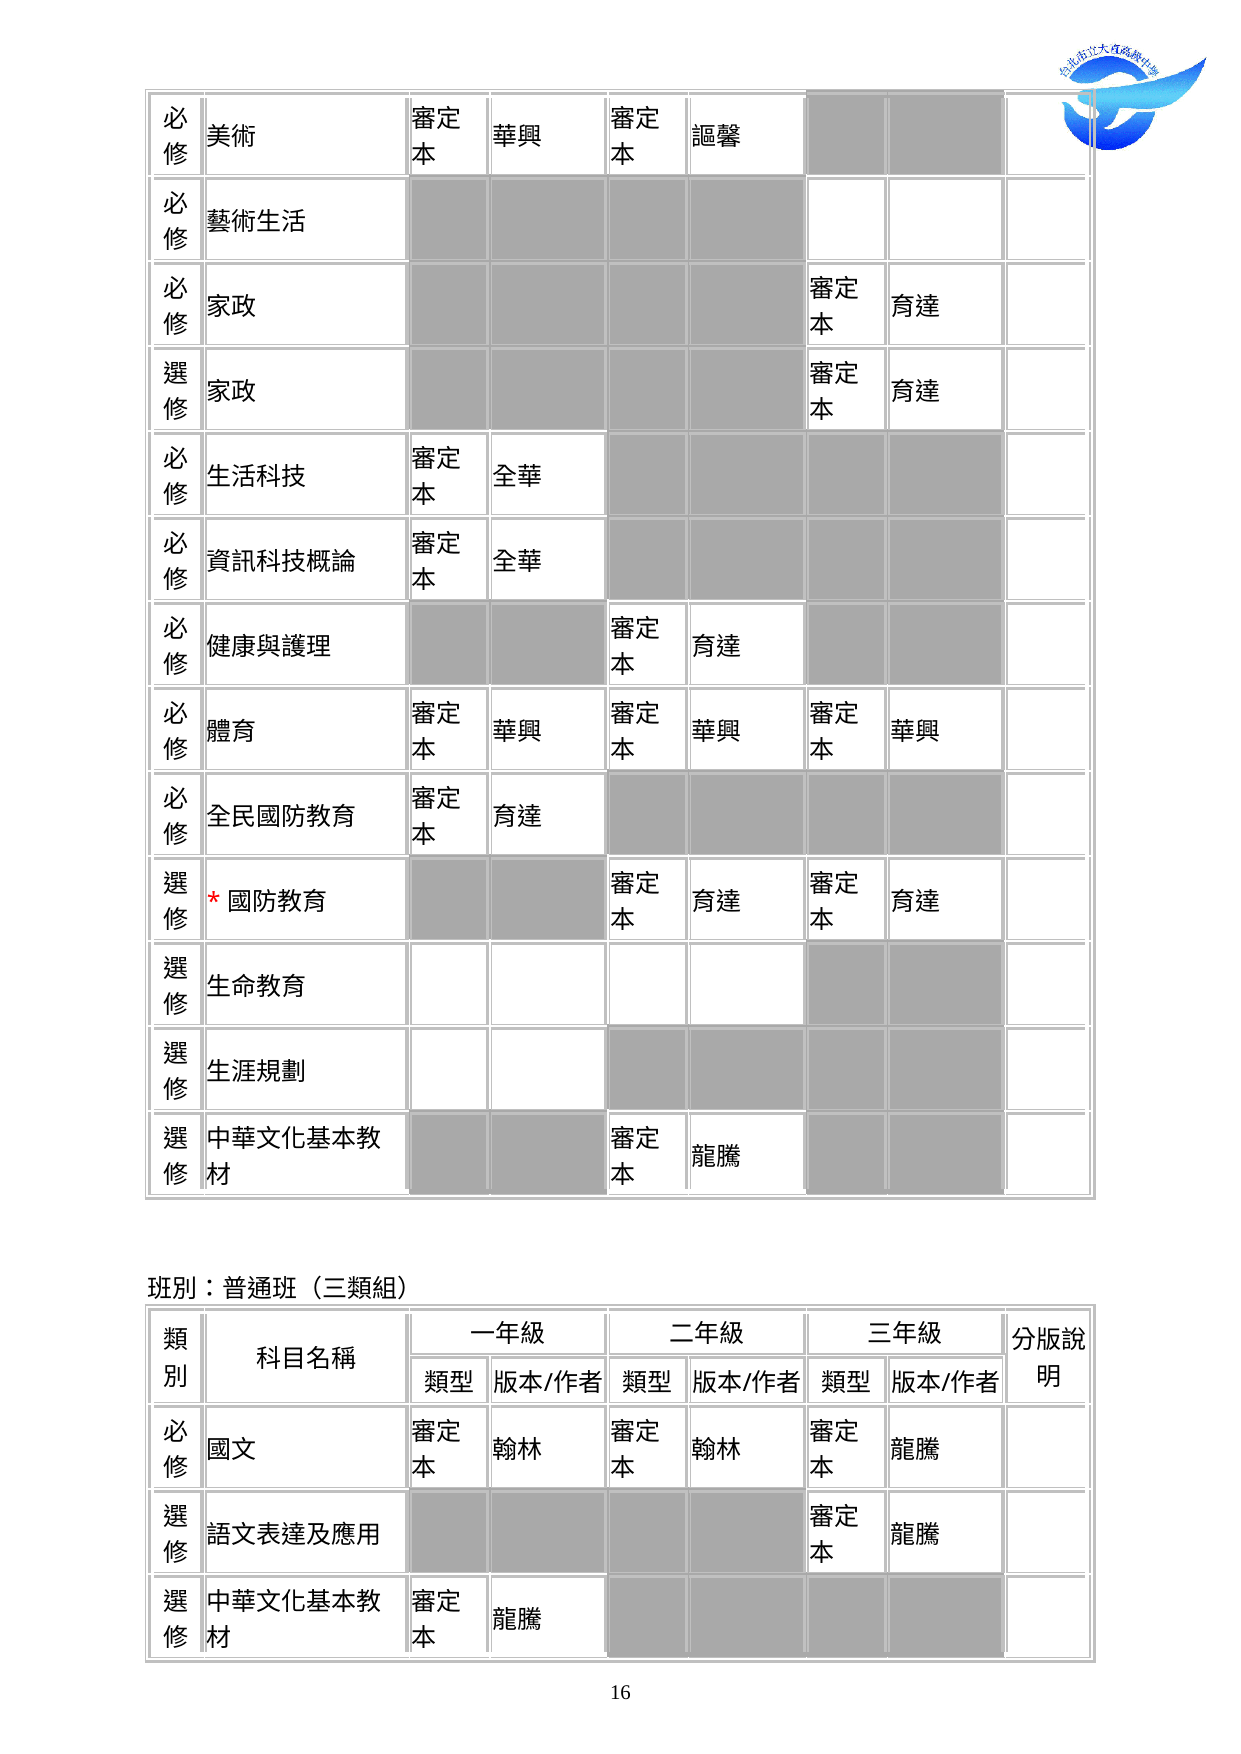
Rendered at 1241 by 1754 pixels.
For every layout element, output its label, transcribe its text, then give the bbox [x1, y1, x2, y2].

table_cell [806, 90, 887, 174]
table_cell 國文 [207, 1408, 405, 1487]
table_cell 審定本 [412, 520, 486, 599]
table_cell 審定本 [809, 1408, 884, 1487]
table_cell [1005, 769, 1092, 854]
table_cell [610, 520, 685, 599]
table_cell [412, 945, 486, 1024]
table_cell 中華文化基本教材 [204, 1572, 408, 1657]
table_cell [412, 265, 486, 344]
table_cell [492, 180, 604, 259]
table_cell [890, 1030, 1001, 1109]
table_cell [610, 1030, 685, 1109]
table_cell [691, 265, 803, 344]
table_cell 審定本 [412, 690, 486, 769]
table_cell [691, 435, 803, 514]
table_cell [691, 180, 803, 259]
picture [1053, 90, 1093, 155]
table_cell 華興 [691, 690, 803, 769]
table_cell 必修 [148, 259, 203, 344]
table_cell 選修 [148, 344, 203, 429]
table_cell [691, 1030, 803, 1109]
table_cell [610, 1493, 685, 1572]
table_cell 育達 [890, 860, 1001, 939]
table_cell 類型 [610, 1359, 685, 1402]
table_cell [412, 1493, 486, 1572]
table_cell [1005, 90, 1089, 174]
table_cell 審定本 [610, 1408, 685, 1487]
table_cell 藝術生活 [207, 180, 405, 259]
table_cell [809, 520, 884, 599]
table_cell [412, 605, 486, 684]
table_cell 育達 [691, 605, 803, 684]
table_cell [691, 775, 803, 854]
table_cell 選修 [148, 1109, 203, 1194]
table_cell [492, 1493, 604, 1572]
table_cell [610, 180, 685, 259]
table_cell [1005, 429, 1092, 514]
picture [1053, 95, 1089, 155]
table_cell [489, 1109, 607, 1194]
table_cell [492, 350, 604, 429]
table_cell [806, 1109, 887, 1194]
table_cell [890, 435, 1001, 514]
table_cell [887, 1109, 1004, 1194]
table_cell [691, 1493, 803, 1572]
table_cell [809, 945, 884, 1024]
table_cell [890, 605, 1001, 684]
table_cell [890, 945, 1001, 1024]
table_cell [412, 350, 486, 429]
table_cell 選修 [148, 1487, 203, 1572]
table_cell 必修 [148, 769, 203, 854]
table_cell 必修 [148, 599, 203, 684]
table_cell 審定本 [409, 1572, 489, 1657]
table_cell [492, 265, 604, 344]
table_cell [890, 180, 1001, 259]
table_cell 審定本 [809, 860, 884, 939]
table_cell 家政 [207, 265, 405, 344]
table_cell [610, 435, 685, 514]
table_header 分版說明 [1005, 1306, 1092, 1402]
table_header 科目名稱 [204, 1306, 408, 1402]
table_cell 全華 [492, 435, 604, 514]
table_cell [610, 350, 685, 429]
table_cell [691, 945, 803, 1024]
table_cell [1005, 174, 1092, 259]
table_cell 健康與護理 [207, 605, 405, 684]
table_header 二年級 [607, 1306, 806, 1353]
table_cell 必修 [148, 429, 203, 514]
table_cell 類型 [412, 1359, 486, 1402]
table_cell [492, 860, 604, 939]
table_cell 華興 [492, 690, 604, 769]
table_cell 資訊科技概論 [207, 520, 405, 599]
table_cell [1005, 1402, 1092, 1487]
table_cell 龍騰 [688, 1109, 806, 1194]
table_cell 選修 [148, 939, 203, 1024]
table_cell 審定本 [409, 90, 489, 174]
table_cell 生涯規劃 [207, 1030, 405, 1109]
table_cell 龍騰 [890, 1408, 1001, 1487]
table_cell 審定本 [610, 690, 685, 769]
table_cell 翰林 [492, 1408, 604, 1487]
table_cell 類型 [809, 1359, 884, 1402]
table_cell [1005, 259, 1092, 344]
table_cell [1005, 854, 1092, 939]
table_cell [809, 180, 884, 259]
table_cell [610, 775, 685, 854]
table_cell [809, 1030, 884, 1109]
table_cell [691, 350, 803, 429]
table_cell 審定本 [809, 690, 884, 769]
table_cell [1005, 1487, 1092, 1572]
table_cell 育達 [890, 265, 1001, 344]
table_cell [806, 1572, 887, 1657]
table_cell [412, 860, 486, 939]
table_cell 選修 [148, 1572, 203, 1657]
table_cell 必修 [148, 174, 203, 259]
table_cell [610, 945, 685, 1024]
table_cell 審定本 [607, 90, 688, 174]
table_cell [607, 1572, 688, 1657]
table_cell 華興 [489, 90, 607, 174]
table_cell 家政 [207, 350, 405, 429]
table_cell 育達 [492, 775, 604, 854]
table_header 一年級 [409, 1306, 607, 1353]
table_cell [1005, 1109, 1092, 1194]
table_cell 審定本 [607, 1109, 688, 1194]
table_cell 必修 [148, 684, 203, 769]
table_cell 華興 [890, 690, 1001, 769]
table_cell [492, 605, 604, 684]
table_cell 審定本 [412, 775, 486, 854]
table_cell [492, 1030, 604, 1109]
table_cell 審定本 [809, 350, 884, 429]
table_cell [887, 1572, 1004, 1657]
table_cell [1005, 684, 1092, 769]
table_cell [809, 605, 884, 684]
table_cell [890, 520, 1001, 599]
table_cell 育達 [691, 860, 803, 939]
table_cell 中華文化基本教材 [204, 1109, 408, 1194]
table_cell 版本/作者 [492, 1359, 604, 1402]
table_cell 審定本 [412, 1408, 486, 1487]
table_cell 審定本 [809, 1493, 884, 1572]
table_cell 翰林 [691, 1408, 803, 1487]
table_cell [409, 1109, 489, 1194]
table_cell 審定本 [610, 860, 685, 939]
text 班別：普通班（三類組） [148, 1268, 1092, 1304]
table_cell 語文表達及應用 [207, 1493, 405, 1572]
table_header 三年級 [806, 1306, 1004, 1353]
table_cell [691, 520, 803, 599]
table_cell [809, 775, 884, 854]
table_cell 版本/作者 [691, 1359, 803, 1402]
table_cell 謳馨 [688, 90, 806, 174]
table_cell [1005, 1572, 1092, 1657]
table_cell 必修 [148, 1402, 203, 1487]
table_header 類別 [151, 1311, 203, 1402]
table_cell 全華 [492, 520, 604, 599]
table_cell 版本/作者 [890, 1359, 1002, 1402]
table_cell [412, 1030, 486, 1109]
table_cell 審定本 [412, 435, 486, 514]
table_cell 必修 [148, 514, 203, 599]
table_cell [1005, 1024, 1092, 1109]
table_cell [1005, 514, 1092, 599]
table_cell 育達 [890, 350, 1001, 429]
table_cell * 國防教育 [207, 860, 405, 939]
table_cell [688, 1572, 806, 1657]
table_cell 美術 [204, 90, 408, 174]
table_cell [887, 90, 1004, 174]
table_cell 體育 [207, 690, 405, 769]
table_cell 全民國防教育 [207, 775, 405, 854]
table_cell 審定本 [809, 265, 884, 344]
table_cell 必修 [151, 95, 203, 174]
table_cell [1005, 344, 1092, 429]
table_cell [809, 435, 884, 514]
table_cell [492, 945, 604, 1024]
table_cell [890, 775, 1001, 854]
table_cell 選修 [148, 1024, 203, 1109]
table_cell [412, 180, 486, 259]
table_cell 選修 [148, 854, 203, 939]
table_cell 龍騰 [890, 1493, 1001, 1572]
picture [1053, 35, 1211, 155]
table_cell 審定本 [610, 605, 685, 684]
table_cell 龍騰 [489, 1572, 607, 1657]
table_cell 生命教育 [207, 945, 405, 1024]
table_cell 生活科技 [207, 435, 405, 514]
table_cell [1005, 599, 1092, 684]
table_cell [1005, 939, 1092, 1024]
table_cell [610, 265, 685, 344]
